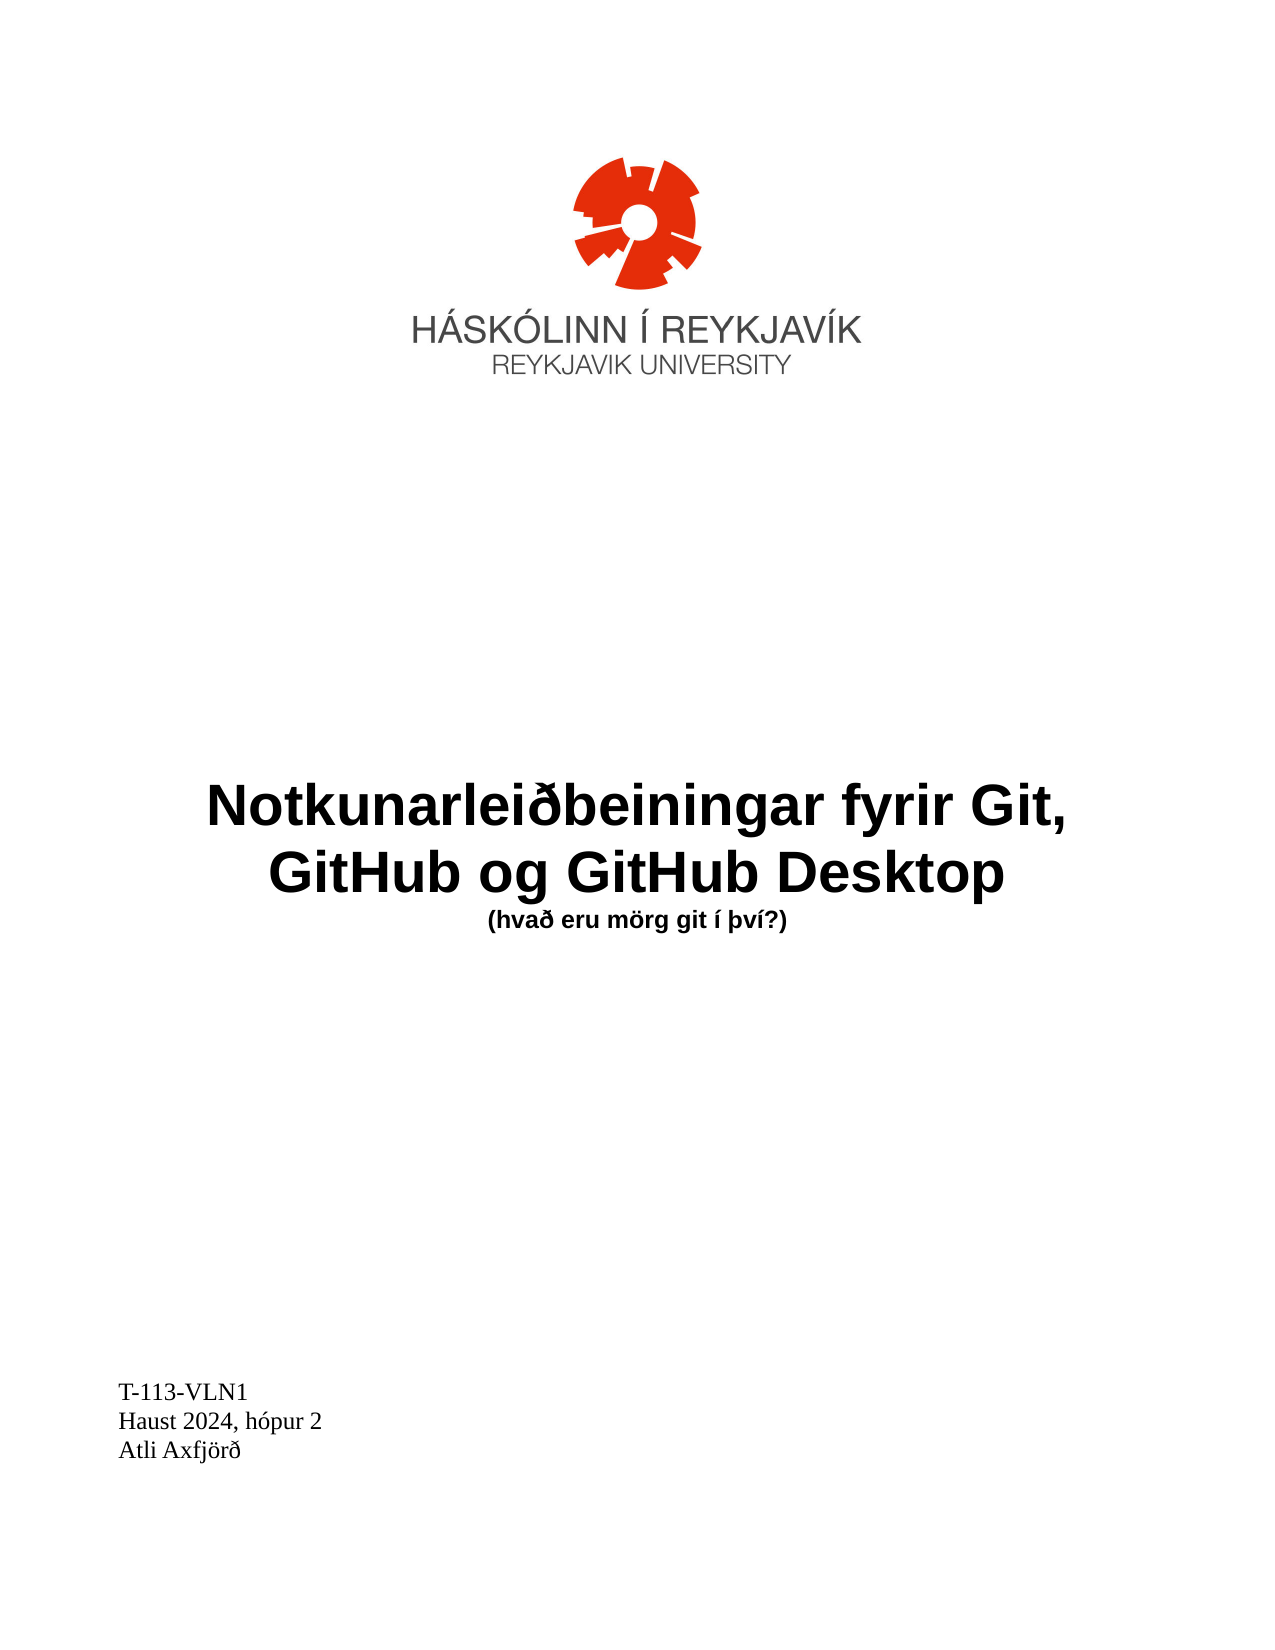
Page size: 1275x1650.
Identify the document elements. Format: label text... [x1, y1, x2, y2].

picture [371, 118, 904, 414]
text Atli Axfjörð [118, 1435, 1157, 1463]
title Notkunarleiðbeiningar fyrir Git, GitHub og GitHub Desktop (hvað eru mörg git í því?) [118, 771, 1157, 933]
text T-113-VLN1 [118, 1377, 1157, 1406]
text Haust 2024, hópur 2 [118, 1406, 1157, 1435]
